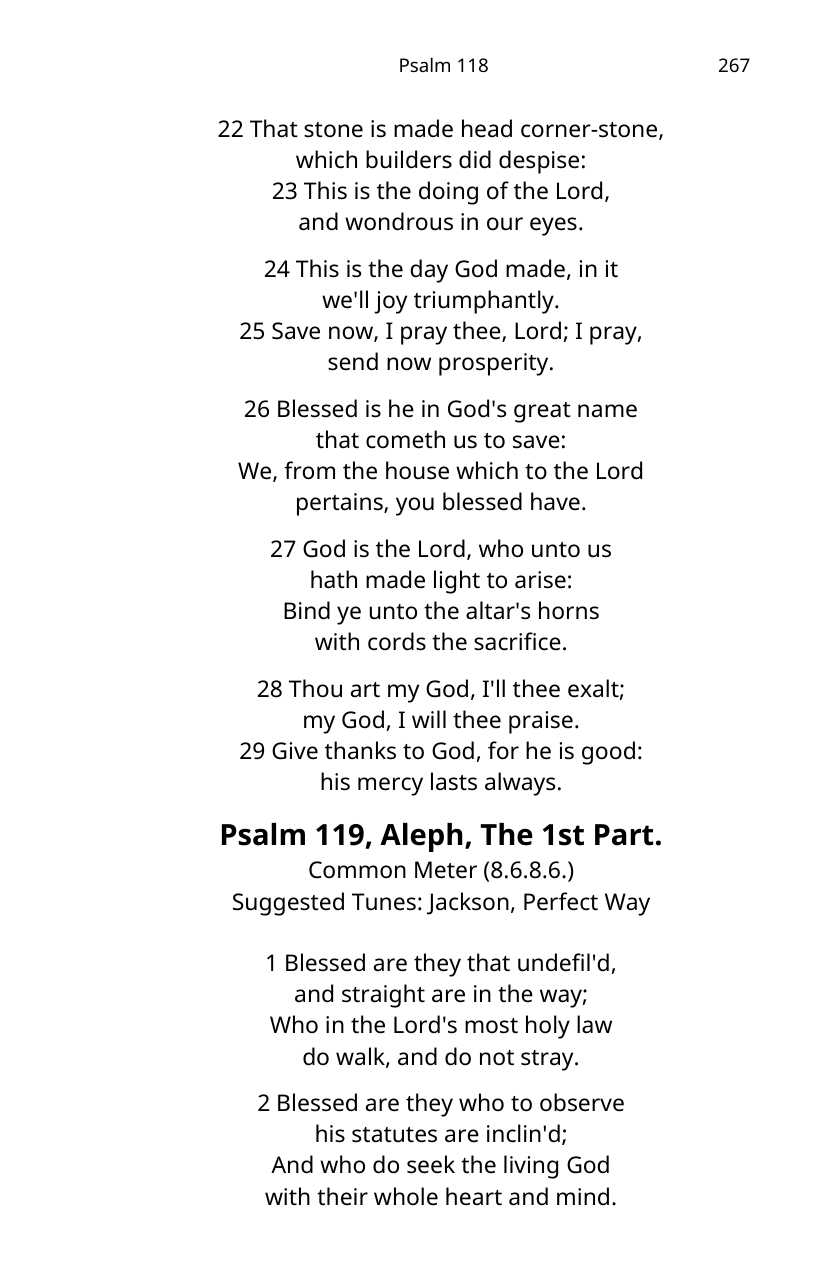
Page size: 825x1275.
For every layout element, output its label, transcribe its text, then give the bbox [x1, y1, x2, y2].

text 22 That stone is made head corner-stone, which builders did despise: 23 This is the doing of the Lord, and wondrous in our eyes. [132, 112, 750, 237]
text 28 Thou art my God, I'll thee exalt; my God, I will thee praise. 29 Give thanks to God, for he is good: his mercy lasts always. [132, 672, 750, 797]
text 27 God is the Lord, who unto us hath made light to arise: Bind ye unto the altar's horns with cords the sacrifice. [132, 532, 750, 657]
text 1 Blessed are they that undefil'd, and straight are in the way; Who in the Lord's most holy law do walk, and do not stray. [132, 947, 750, 1072]
text 2 Blessed are they who to observe his statutes are inclin'd; And who do seek the living God with their whole heart and mind. [132, 1087, 750, 1212]
text Suggested Tunes: Jackson, Perfect Way [132, 886, 750, 917]
text 26 Blessed is he in God's great name that cometh us to save: We, from the house which to the Lord pertains, you blessed have. [132, 392, 750, 517]
subtitle Psalm 119, Aleph, The 1st Part. [132, 812, 750, 854]
text 24 This is the day God made, in it we'll joy triumphantly. 25 Save now, I pray thee, Lord; I pray, send now prosperity. [132, 252, 750, 377]
subtitle Common Meter (8.6.8.6.) [132, 854, 750, 886]
